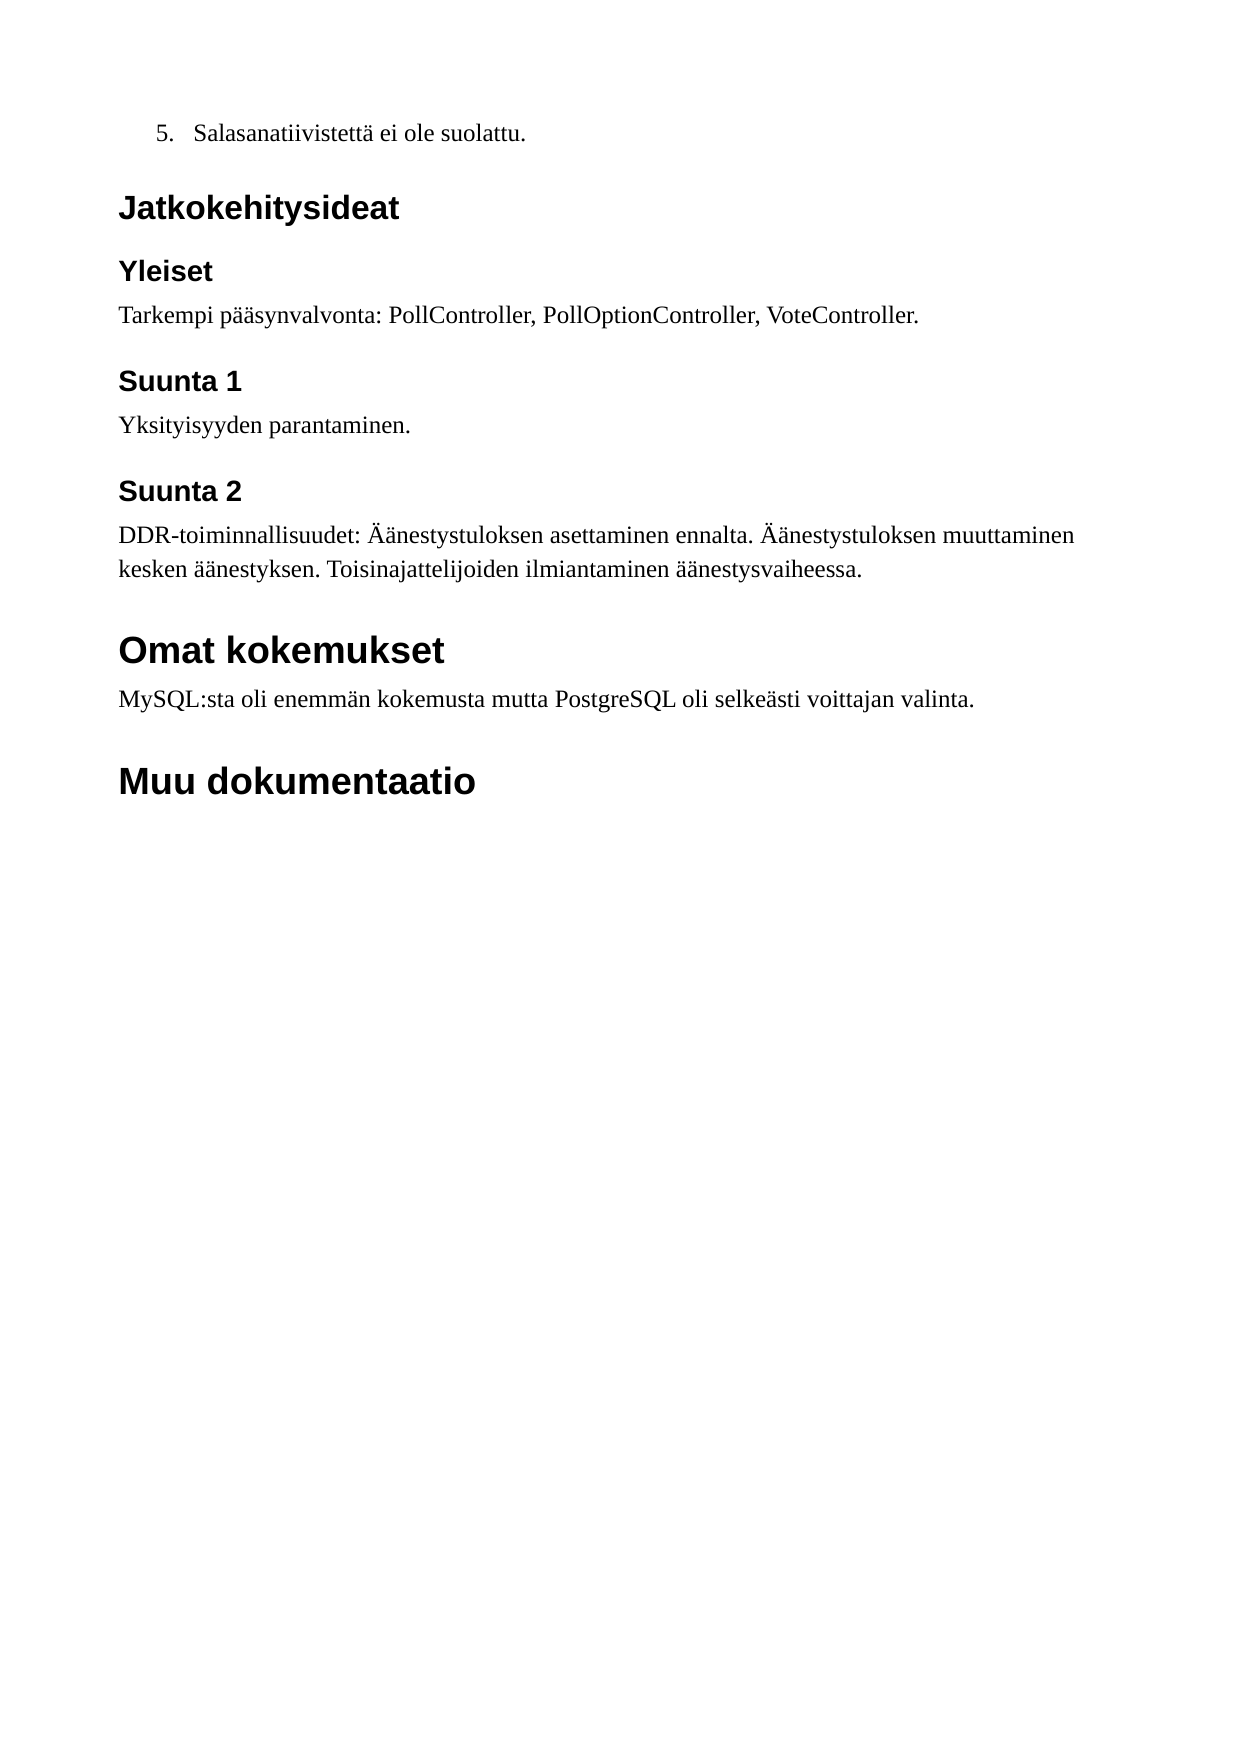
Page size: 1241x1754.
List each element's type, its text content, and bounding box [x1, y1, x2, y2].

text Tarkempi pääsynvalvonta: PollController, PollOptionController, VoteController. [118, 300, 1122, 329]
subtitle Suunta 1 [118, 364, 1122, 397]
text MySQL:sta oli enemmän kokemusta mutta PostgreSQL oli selkeästi voittajan valinta. [118, 684, 1122, 713]
text Yksityisyyden parantaminen. [118, 410, 1122, 439]
subtitle Yleiset [118, 254, 1122, 287]
subtitle Omat kokemukset [118, 628, 1122, 672]
subtitle Suunta 2 [118, 473, 1122, 507]
text DDR-toiminnallisuudet: Äänestystuloksen asettaminen ennalta. Äänestystuloksen muuttaminen kesken äänestyksen. Toisinajattelijoiden ilmiantaminen äänestysvaiheessa. [118, 520, 1122, 583]
subtitle Muu dokumentaatio [118, 758, 1122, 802]
subtitle Jatkokehitysideat [118, 188, 1122, 227]
list Salasanatiivistettä ei ole suolattu. [156, 118, 1122, 147]
